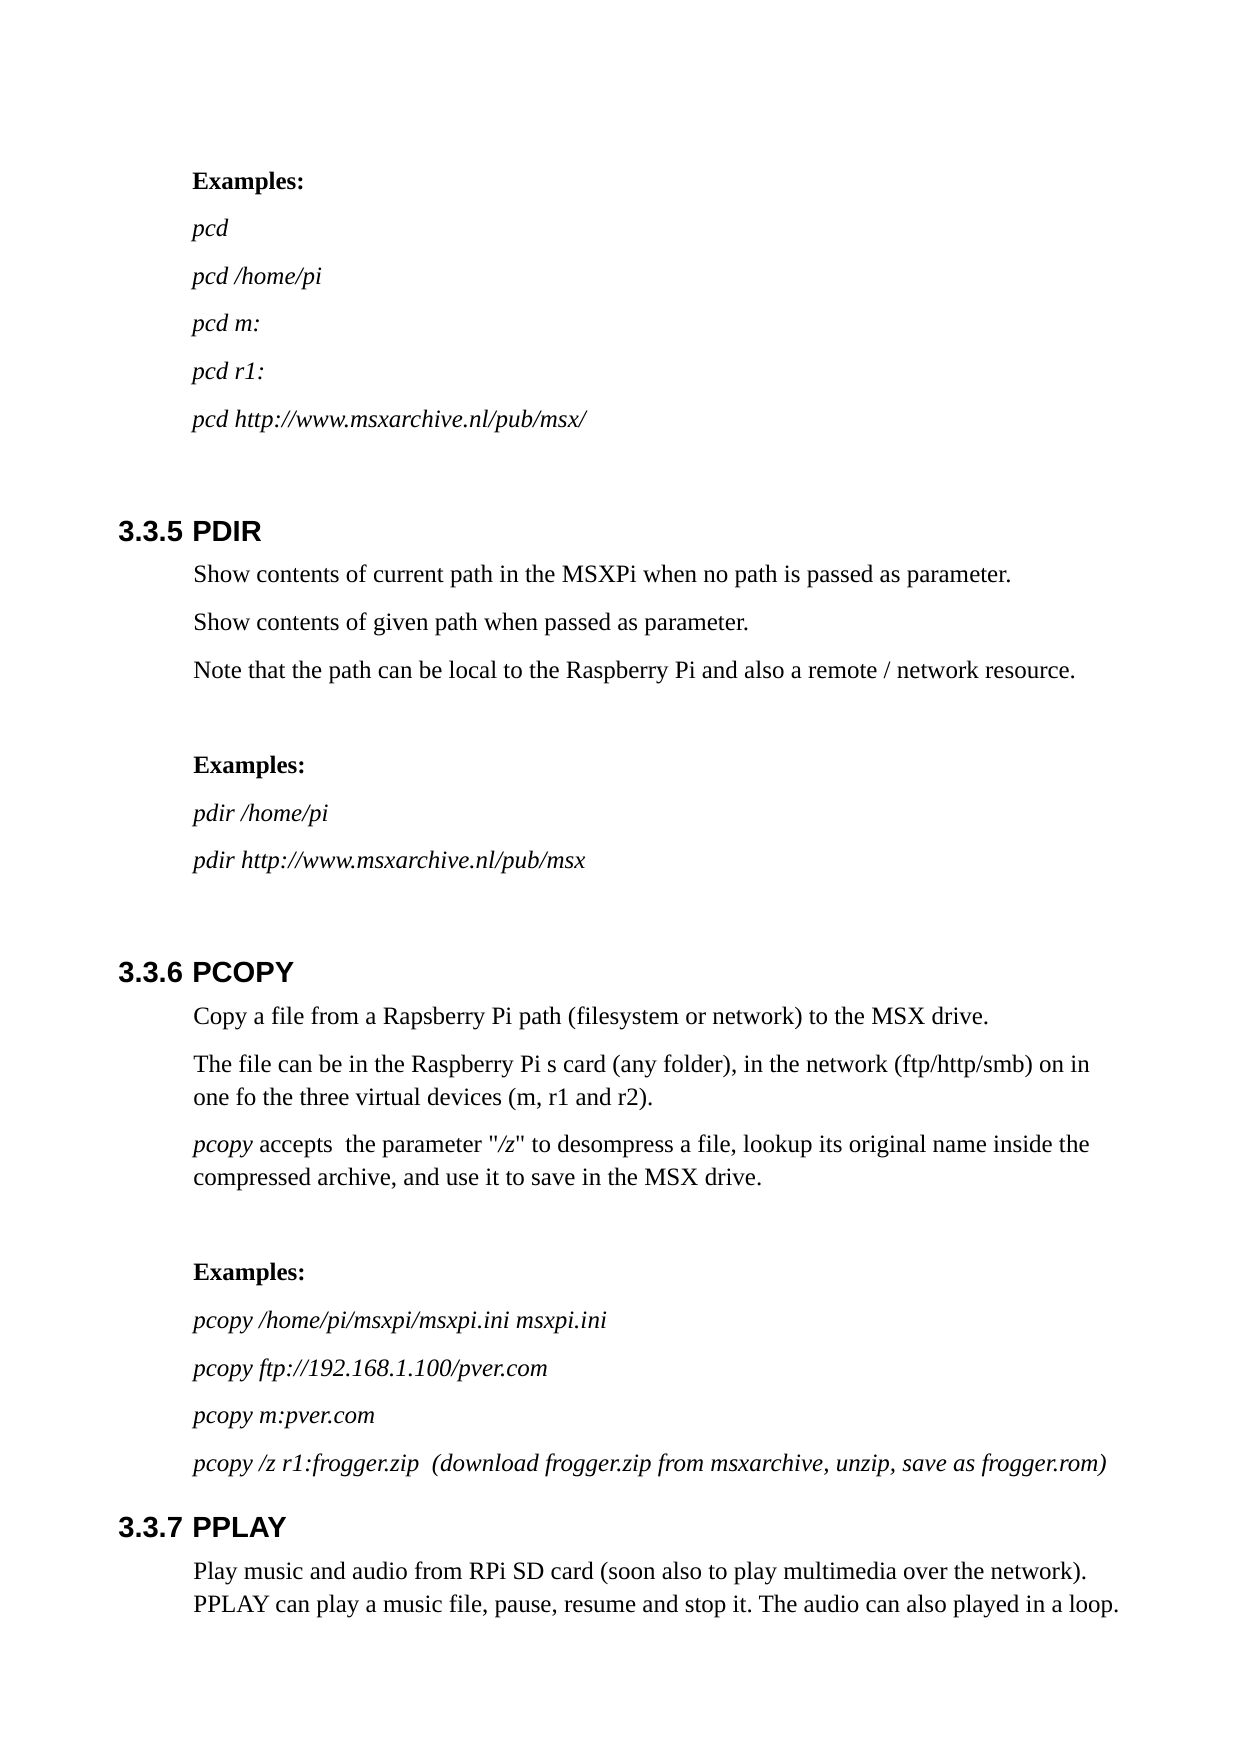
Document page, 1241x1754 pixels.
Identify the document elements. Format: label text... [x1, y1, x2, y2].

text Examples: [118, 166, 1122, 194]
list pdir /home/pi [156, 798, 1122, 826]
text pcd m: [118, 308, 1122, 337]
list Show contents of given path when passed as parameter. [156, 607, 1122, 636]
list Note that the path can be local to the Raspberry Pi and also a remote / network resource. [156, 655, 1122, 683]
list pcopy m:pver.com [156, 1400, 1122, 1429]
list Examples: [156, 1257, 1122, 1286]
text pcd [118, 213, 1122, 242]
list The file can be in the Raspberry Pi s card (any folder), in the network (ftp/http/smb) on in one fo the three virtual devices (m, r1 and r2). [156, 1049, 1122, 1110]
list Copy a file from a Rapsberry Pi path (filesystem or network) to the MSX drive. [156, 1001, 1122, 1030]
text pcd r1: [118, 356, 1122, 385]
subtitle PPLAY [118, 1510, 1122, 1544]
list pdir http://www.msxarchive.nl/pub/msx [156, 845, 1122, 874]
list pcopy accepts the parameter "/z" to desompress a file, lookup its original name inside the compressed archive, and use it to save in the MSX drive. [156, 1129, 1122, 1191]
list pcopy /z r1:frogger.zip (download frogger.zip from msxarchive, unzip, save as frogger.rom) [156, 1448, 1122, 1477]
list pcopy /home/pi/msxpi/msxpi.ini msxpi.ini [156, 1305, 1122, 1334]
subtitle PDIR [118, 513, 1122, 547]
list pcopy ftp://192.168.1.100/pver.com [156, 1353, 1122, 1381]
list Examples: [156, 750, 1122, 779]
text pcd /home/pi [118, 261, 1122, 290]
subtitle PCOPY [118, 955, 1122, 988]
list Show contents of current path in the MSXPi when no path is passed as parameter. [156, 559, 1122, 588]
list Play music and audio from RPi SD card (soon also to play multimedia over the network). PPLAY can play a music file, pause, resume and stop it. The audio can also played in a loop. [156, 1556, 1122, 1618]
text pcd http://www.msxarchive.nl/pub/msx/ [118, 404, 1122, 432]
